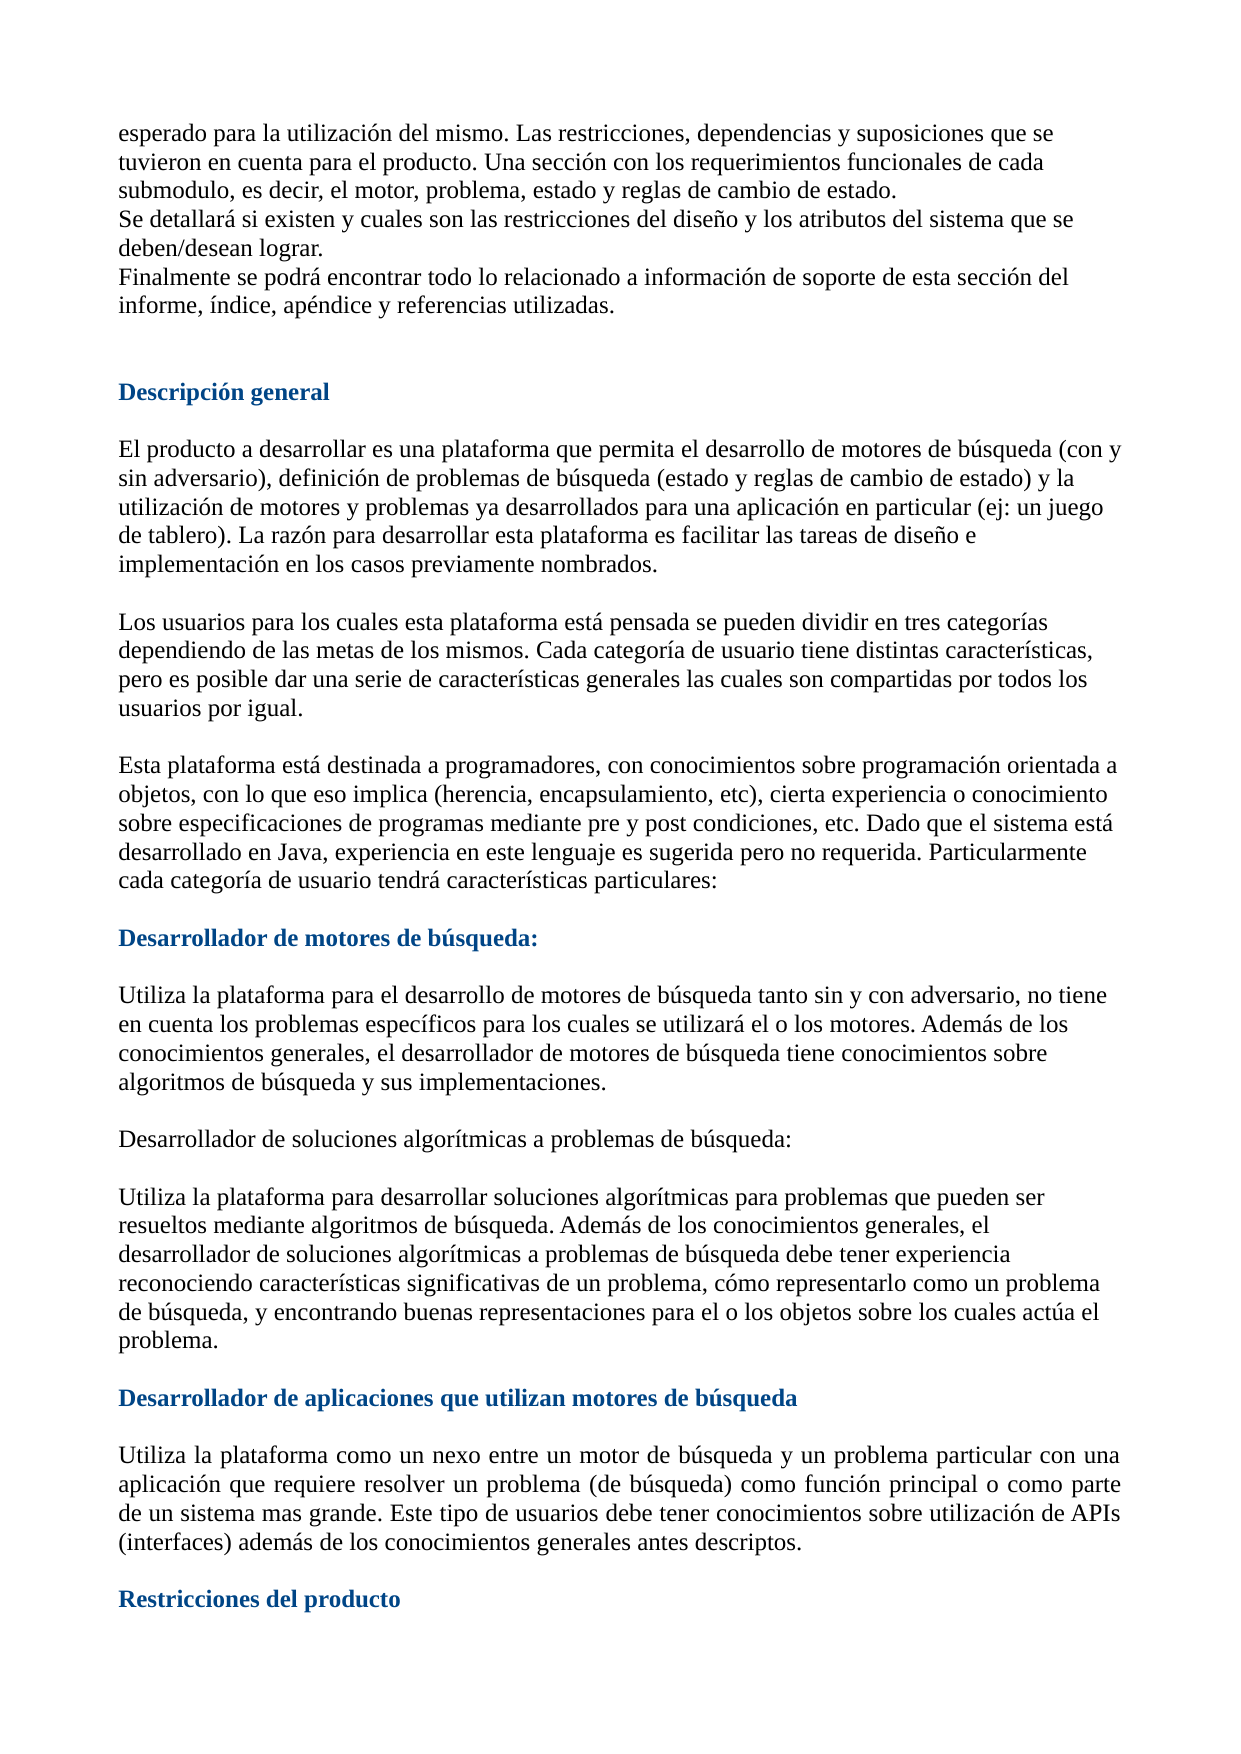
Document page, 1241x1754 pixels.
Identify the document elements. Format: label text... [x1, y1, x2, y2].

text Desarrollador de motores de búsqueda: [118, 923, 1122, 952]
text Utiliza la plataforma para desarrollar soluciones algorítmicas para problemas que pueden ser resueltos mediante algoritmos de búsqueda. Además de los conocimientos generales, el desarrollador de soluciones algorítmicas a problemas de búsqueda debe tener experiencia reconociendo características significativas de un problema, cómo representarlo como un problema de búsqueda, y encontrando buenas representaciones para el o los objetos sobre los cuales actúa el problema. [118, 1182, 1122, 1354]
text Restricciones del producto [118, 1584, 1122, 1613]
text Finalmente se podrá encontrar todo lo relacionado a información de soporte de esta sección del informe, índice, apéndice y referencias utilizadas. [118, 262, 1122, 319]
text Desarrollador de aplicaciones que utilizan motores de búsqueda [118, 1383, 1122, 1412]
text Los usuarios para los cuales esta plataforma está pensada se pueden dividir en tres categorías dependiendo de las metas de los mismos. Cada categoría de usuario tiene distintas características, pero es posible dar una serie de características generales las cuales son compartidas por todos los usuarios por igual. [118, 607, 1122, 722]
text Utiliza la plataforma como un nexo entre un motor de búsqueda y un problema particular con una aplicación que requiere resolver un problema (de búsqueda) como función principal o como parte de un sistema mas grande. Este tipo de usuarios debe tener conocimientos sobre utilización de APIs (interfaces) además de los conocimientos generales antes descriptos. [118, 1441, 1122, 1556]
text Descripción general [118, 377, 1122, 406]
text Se detallará si existen y cuales son las restricciones del diseño y los atributos del sistema que se deben/desean lograr. [118, 204, 1122, 262]
text El producto a desarrollar es una plataforma que permita el desarrollo de motores de búsqueda (con y sin adversario), definición de problemas de búsqueda (estado y reglas de cambio de estado) y la utilización de motores y problemas ya desarrollados para una aplicación en particular (ej: un juego de tablero). La razón para desarrollar esta plataforma es facilitar las tareas de diseño e implementación en los casos previamente nombrados. [118, 434, 1122, 578]
text Utiliza la plataforma para el desarrollo de motores de búsqueda tanto sin y con adversario, no tiene en cuenta los problemas específicos para los cuales se utilizará el o los motores. Además de los conocimientos generales, el desarrollador de motores de búsqueda tiene conocimientos sobre algoritmos de búsqueda y sus implementaciones. [118, 981, 1122, 1096]
text esperado para la utilización del mismo. Las restricciones, dependencias y suposiciones que se tuvieron en cuenta para el producto. Una sección con los requerimientos funcionales de cada submodulo, es decir, el motor, problema, estado y reglas de cambio de estado. [118, 118, 1122, 204]
text Desarrollador de soluciones algorítmicas a problemas de búsqueda: [118, 1124, 1122, 1153]
text Esta plataforma está destinada a programadores, con conocimientos sobre programación orientada a objetos, con lo que eso implica (herencia, encapsulamiento, etc), cierta experiencia o conocimiento sobre especificaciones de programas mediante pre y post condiciones, etc. Dado que el sistema está desarrollado en Java, experiencia en este lenguaje es sugerida pero no requerida. Particularmente cada categoría de usuario tendrá características particulares: [118, 751, 1122, 894]
